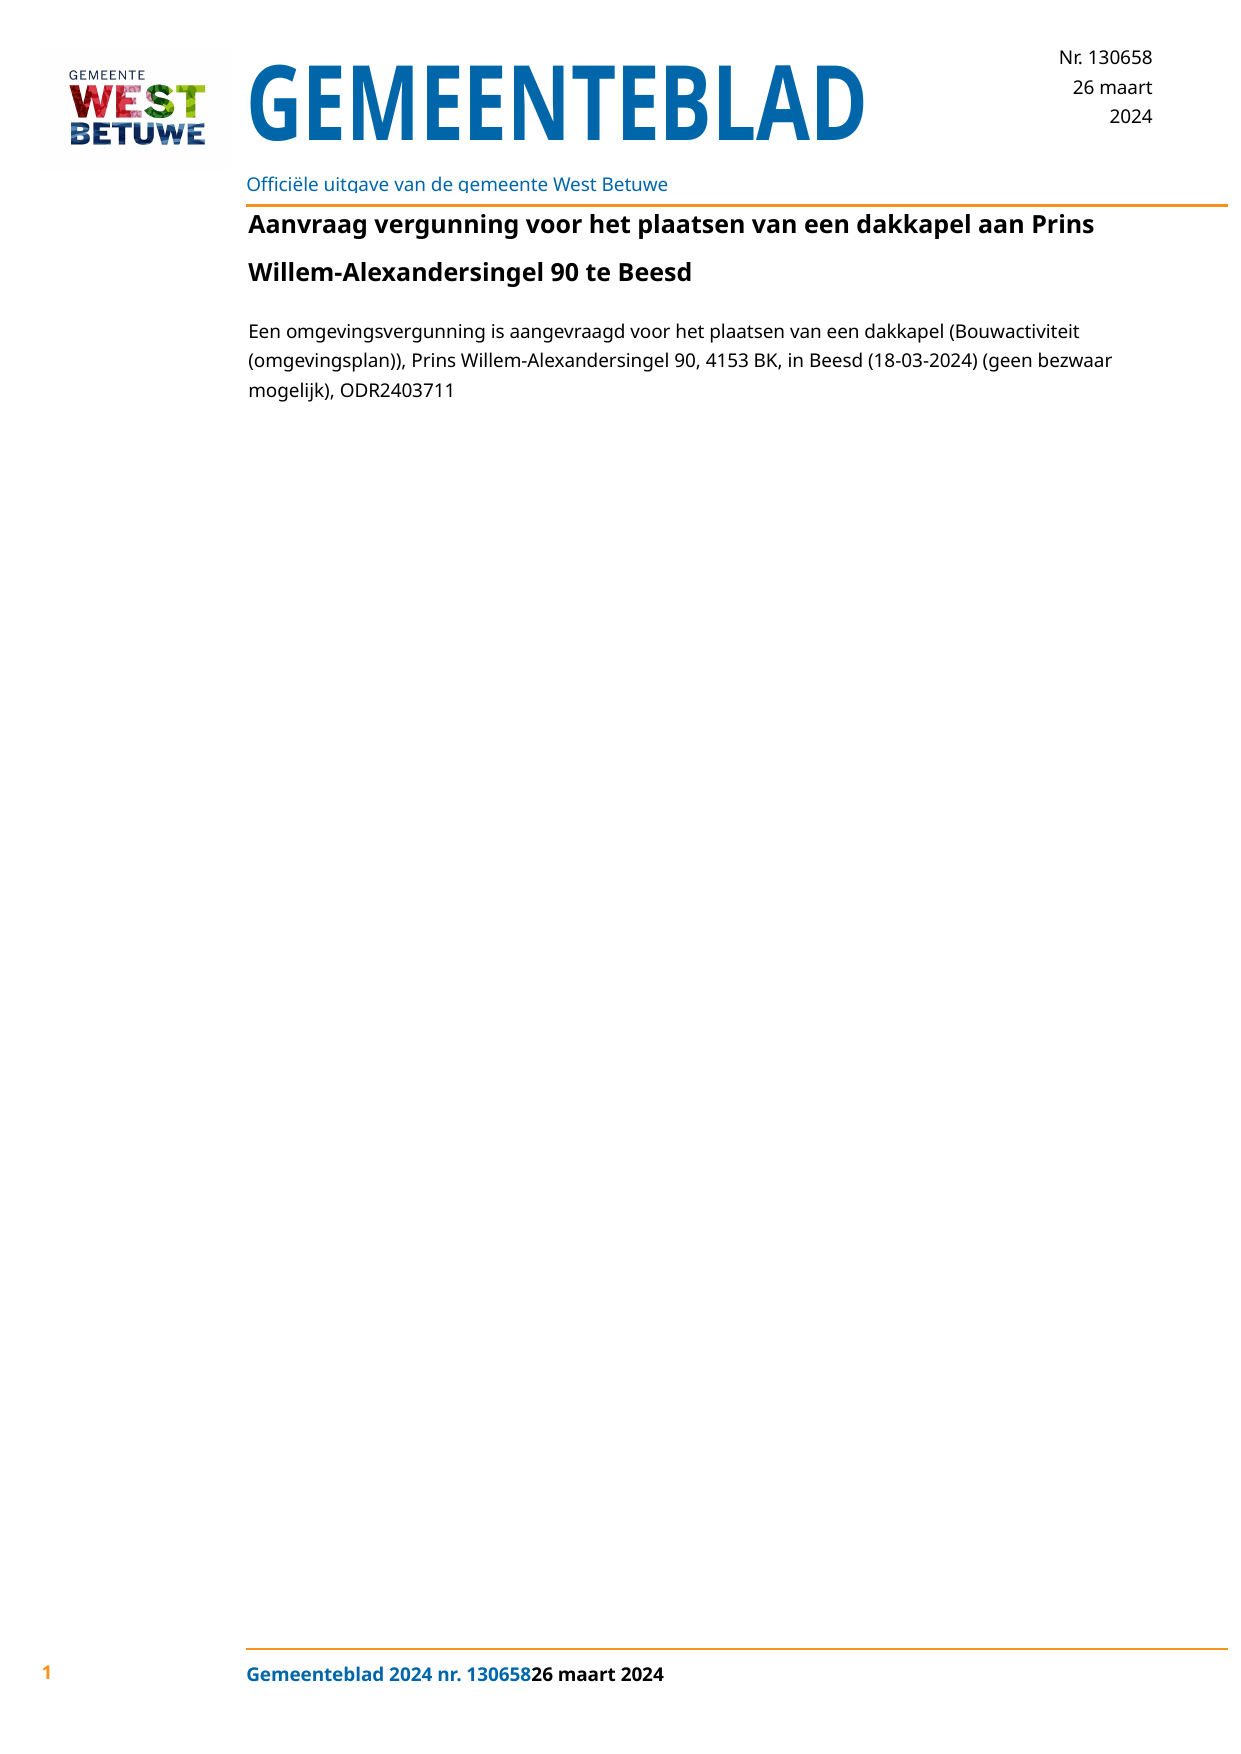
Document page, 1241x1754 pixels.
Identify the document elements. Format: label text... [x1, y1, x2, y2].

text Een omgevingsvergunning is aangevraagd voor het plaatsen van een dakkapel (Bouwactiviteit (omgevingsplan)), Prins Willem-Alexandersingel 90, 4153 BK, in Beesd (18-03-2024) (geen bezwaar mogelijk), ODR2403711 [248, 318, 1152, 403]
picture [41, 47, 231, 172]
text Aanvraag vergunning voor het plaatsen van een dakkapel aan Prins Willem-Alexandersingel 90 te Beesd [248, 207, 1152, 288]
